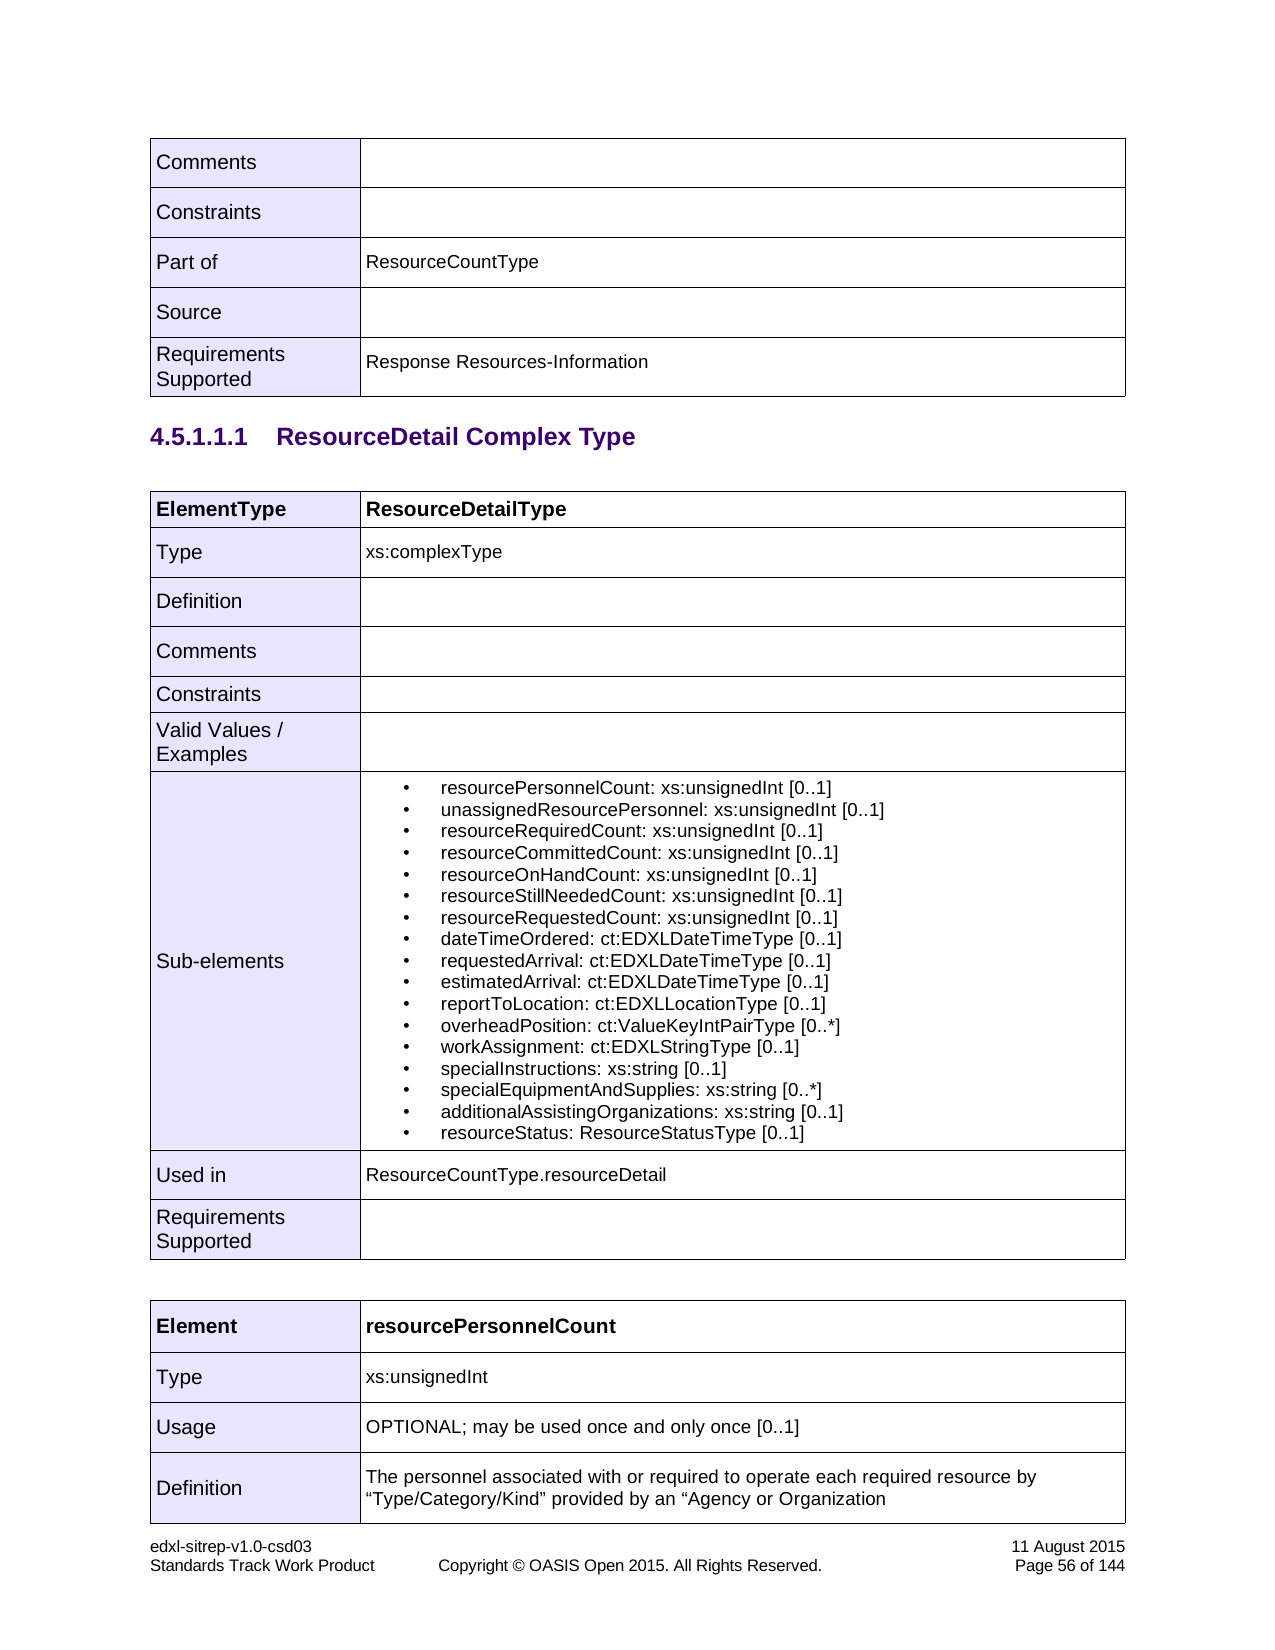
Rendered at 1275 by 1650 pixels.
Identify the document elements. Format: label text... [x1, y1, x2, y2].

table_header ElementType [151, 492, 360, 527]
table_cell Comments [151, 139, 360, 187]
table_cell [361, 578, 1125, 626]
table_cell resourcePersonnelCount: xs:unsignedInt [0..1] unassignedResourcePersonnel: xs:unsignedInt [0..1] resourceRequiredCount: xs:unsignedInt [0..1] resourceCommittedCount: xs:unsignedInt [0..1] resourceOnHandCount: xs:unsignedInt [0..1] resourceStillNeededCount: xs:unsignedInt [0..1] resourceRequestedCount: xs:unsignedInt [0..1] dateTimeOrdered: ct:EDXLDateTimeType [0..1] requestedArrival: ct:EDXLDateTimeType [0..1] estimatedArrival: ct:EDXLDateTimeType [0..1] reportToLocation: ct:EDXLLocationType [0..1] overheadPosition: ct:ValueKeyIntPairType [0..*] workAssignment: ct:EDXLStringType [0..1] specialInstructions: xs:string [0..1] specialEquipmentAndSupplies: xs:string [0..*] additionalAssistingOrganizations: xs:string [0..1] resourceStatus: ResourceStatusType [0..1] [361, 772, 1125, 1149]
table_cell Requirements Supported [151, 1200, 360, 1259]
table_header Element [151, 1301, 360, 1352]
table_cell [361, 627, 1125, 676]
table_cell Used in [151, 1151, 360, 1199]
table_cell Requirements Supported [151, 338, 360, 396]
table_cell [361, 188, 1125, 237]
table_cell Comments [151, 627, 360, 676]
subtitle ResourceDetail Complex Type [150, 421, 1125, 450]
table_cell xs:complexType [361, 528, 1125, 577]
table_header resourcePersonnelCount [361, 1301, 1125, 1352]
table_cell [361, 288, 1125, 337]
table_cell Constraints [151, 677, 360, 712]
table_cell ResourceCountType.resourceDetail [361, 1151, 1125, 1199]
table_cell Response Resources-Information [361, 338, 1125, 396]
table_cell Usage [151, 1403, 360, 1452]
table_cell Type [151, 1353, 360, 1402]
table_cell The personnel associated with or required to operate each required resource by “Type/Category/Kind” provided by an “Agency or Organization [361, 1453, 1125, 1523]
table_cell [361, 139, 1125, 187]
table_cell OPTIONAL; may be used once and only once [0..1] [361, 1403, 1125, 1452]
table_cell Valid Values / Examples [151, 713, 360, 771]
table_cell Sub-elements [151, 772, 360, 1149]
table_cell Definition [151, 578, 360, 626]
table_cell [361, 713, 1125, 771]
table_cell ResourceCountType [361, 238, 1125, 287]
table_cell Constraints [151, 188, 360, 237]
table_cell Source [151, 288, 360, 337]
table_cell [361, 677, 1125, 712]
table_cell Part of [151, 238, 360, 287]
table_cell xs:unsignedInt [361, 1353, 1125, 1402]
table_cell Type [151, 528, 360, 577]
table_header ResourceDetailType [361, 492, 1125, 527]
table_cell [361, 1200, 1125, 1259]
table_cell Definition [151, 1453, 360, 1523]
